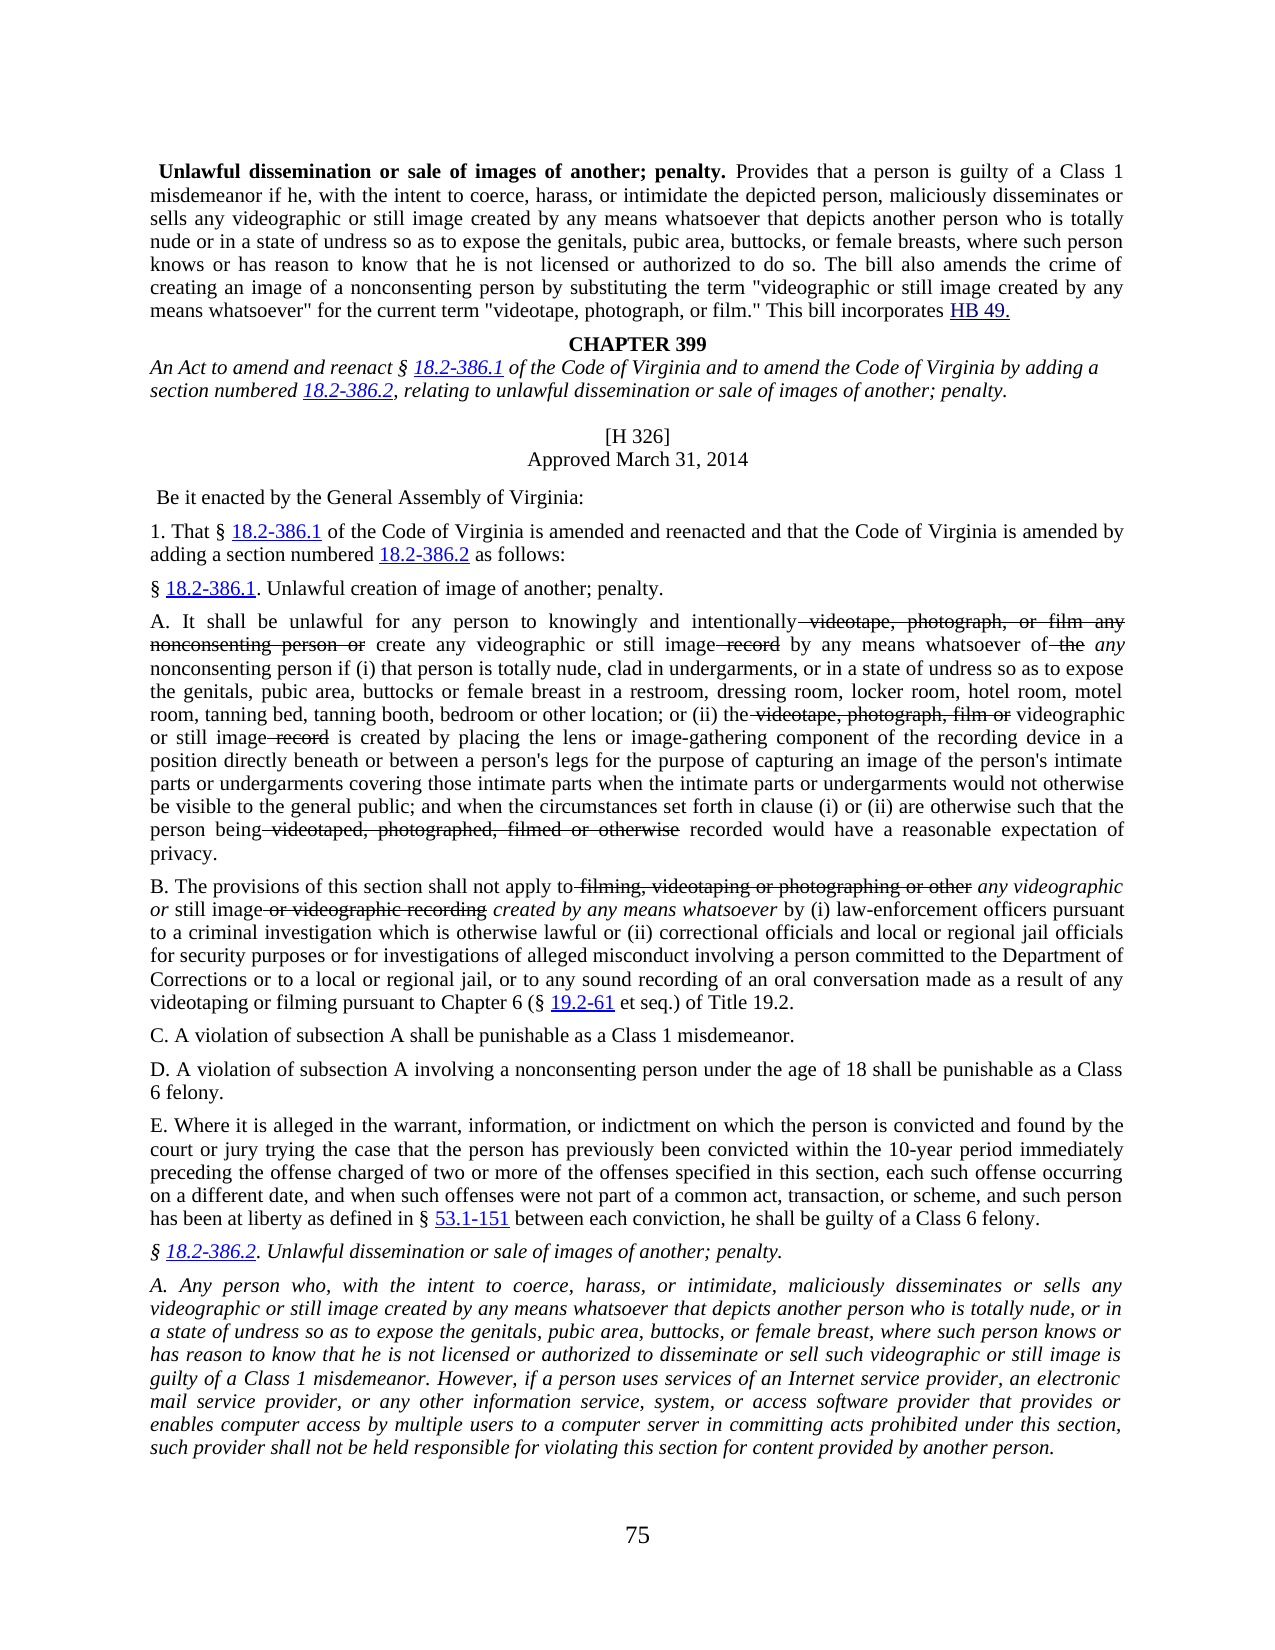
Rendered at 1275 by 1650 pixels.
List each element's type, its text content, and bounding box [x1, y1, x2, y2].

text Be it enacted by the General Assembly of Virginia: [150, 482, 1125, 509]
text Approved March 31, 2014 [150, 448, 1125, 471]
text A. Any person who, with the intent to coerce, harass, or intimidate, maliciously disseminates or sells any videographic or still image created by any means whatsoever that depicts another person who is totally nude, or in a state of undress so as to expose the genitals, pubic area, buttocks, or female breast, where such person knows or has reason to know that he is not licensed or authorized to disseminate or sell such videographic or still image is guilty of a Class 1 misdemeanor. However, if a person uses services of an Internet service provider, an electronic mail service provider, or any other information service, system, or access software provider that provides or enables computer access by multiple users to a computer server in committing acts prohibited under this section, such provider shall not be held responsible for violating this section for content provided by another person. [150, 1274, 1125, 1459]
text Unlawful dissemination or sale of images of another; penalty. Provides that a person is guilty of a Class 1 misdemeanor if he, with the intent to coerce, harass, or intimidate the depicted person, maliciously disseminates or sells any videographic or still image created by any means whatsoever that depicts another person who is totally nude or in a state of undress so as to expose the genitals, pubic area, buttocks, or female breasts, where such person knows or has reason to know that he is not licensed or authorized to do so. The bill also amends the crime of creating an image of a nonconsenting person by substituting the term "videographic or still image created by any means whatsoever" for the current term "videotape, photograph, or film." This bill incorporates HB 49. [150, 160, 1125, 322]
text 1. That § 18.2-386.1 of the Code of Virginia is amended and reenacted and that the Code of Virginia is amended by adding a section numbered 18.2-386.2 as follows: [150, 520, 1125, 566]
text § 18.2-386.2. Unlawful dissemination or sale of images of another; penalty. [150, 1240, 1125, 1263]
text B. The provisions of this section shall not apply to filming, videotaping or photographing or other any videographic or still image or videographic recording created by any means whatsoever by (i) law-enforcement officers pursuant to a criminal investigation which is otherwise lawful or (ii) correctional officials and local or regional jail officials for security purposes or for investigations of alleged misconduct involving a person committed to the Department of Corrections or to a local or regional jail, or to any sound recording of an oral conversation made as a result of any videotaping or filming pursuant to Chapter 6 (§ 19.2-61 et seq.) of Title 19.2. [150, 875, 1125, 1014]
text D. A violation of subsection A involving a nonconsenting person under the age of 18 shall be punishable as a Class 6 felony. [150, 1058, 1125, 1104]
text C. A violation of subsection A shall be punishable as a Class 1 misdemeanor. [150, 1024, 1125, 1047]
text A. It shall be unlawful for any person to knowingly and intentionally videotape, photograph, or film any nonconsenting person or create any videographic or still image record by any means whatsoever of the any nonconsenting person if (i) that person is totally nude, clad in undergarments, or in a state of undress so as to expose the genitals, pubic area, buttocks or female breast in a restroom, dressing room, locker room, hotel room, motel room, tanning bed, tanning booth, bedroom or other location; or (ii) the videotape, photograph, film or videographic or still image record is created by placing the lens or image-gathering component of the recording device in a position directly beneath or between a person's legs for the purpose of capturing an image of the person's intimate parts or undergarments covering those intimate parts when the intimate parts or undergarments would not otherwise be visible to the general public; and when the circumstances set forth in clause (i) or (ii) are otherwise such that the person being videotaped, photographed, filmed or otherwise recorded would have a reasonable expectation of privacy. [150, 610, 1125, 864]
text An Act to amend and reenact § 18.2-386.1 of the Code of Virginia and to amend the Code of Virginia by adding a section numbered 18.2-386.2, relating to unlawful dissemination or sale of images of another; penalty. [150, 356, 1125, 402]
text CHAPTER 399 [150, 333, 1125, 356]
text [H 326] [150, 425, 1125, 448]
text E. Where it is alleged in the warrant, information, or indictment on which the person is convicted and found by the court or jury trying the case that the person has previously been convicted within the 10-year period immediately preceding the offense charged of two or more of the offenses specified in this section, each such offense occurring on a different date, and when such offenses were not part of a common act, transaction, or scheme, and such person has been at liberty as defined in § 53.1-151 between each conviction, he shall be guilty of a Class 6 felony. [150, 1114, 1125, 1230]
text § 18.2-386.1. Unlawful creation of image of another; penalty. [150, 577, 1125, 600]
